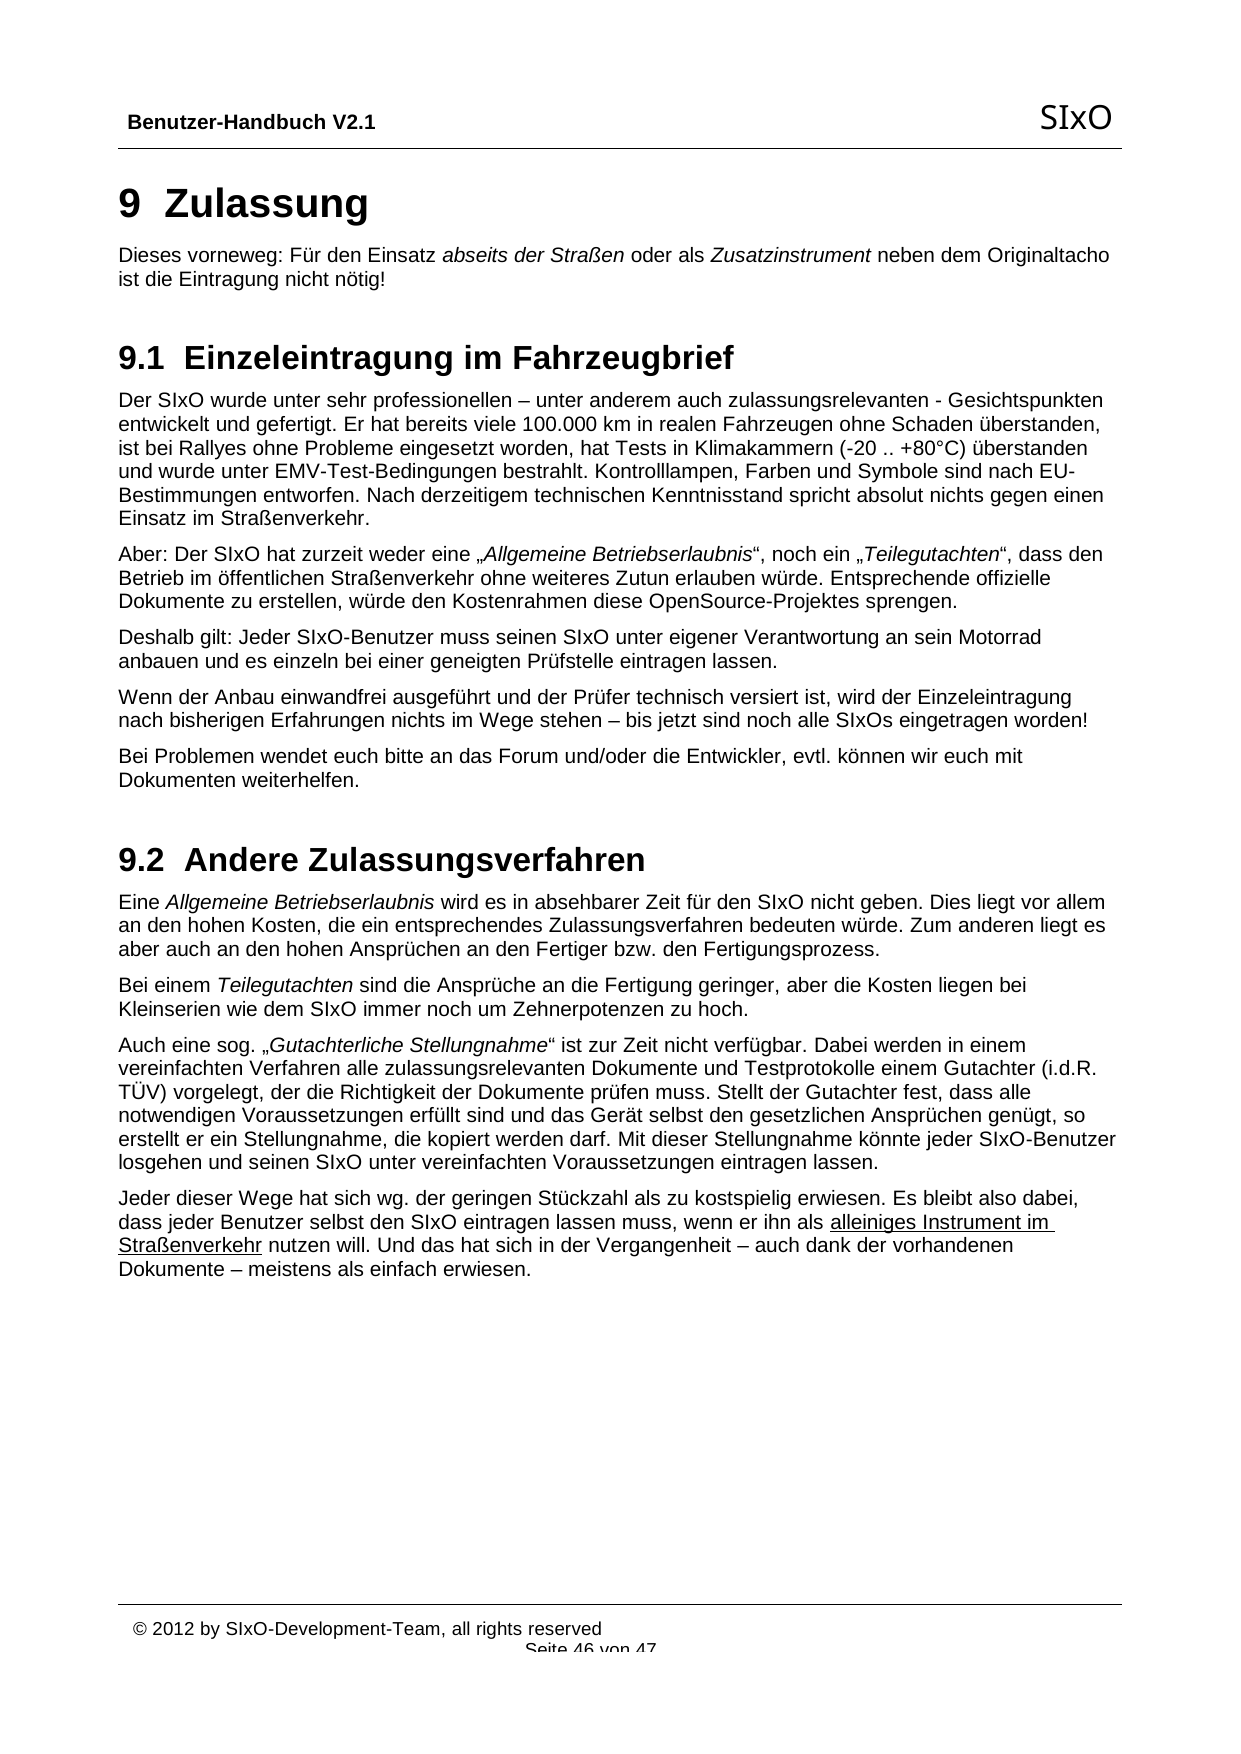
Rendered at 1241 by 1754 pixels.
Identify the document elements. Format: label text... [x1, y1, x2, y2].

subtitle Andere Zulassungsverfahren [118, 841, 1122, 878]
text Der SIxO wurde unter sehr professionellen – unter anderem auch zulassungsrelevanten - Gesichtspunkten entwickelt und gefertigt. Er hat bereits viele 100.000 km in realen Fahrzeugen ohne Schaden überstanden, ist bei Rallyes ohne Probleme eingesetzt worden, hat Tests in Klimakammern (-20 .. +80°C) überstanden und wurde unter EMV-Test-Bedingungen bestrahlt. Kontrolllampen, Farben und Symbole sind nach EU-Bestimmungen entworfen. Nach derzeitigem technischen Kenntnisstand spricht absolut nichts gegen einen Einsatz im Straßenverkehr. [118, 389, 1122, 530]
text Deshalb gilt: Jeder SIxO-Benutzer muss seinen SIxO unter eigener Verantwortung an sein Motorrad anbauen und es einzeln bei einer geneigten Prüfstelle eintragen lassen. [118, 626, 1122, 673]
text Wenn der Anbau einwandfrei ausgeführt und der Prüfer technisch versiert ist, wird der Einzeleintragung nach bisherigen Erfahrungen nichts im Wege stehen – bis jetzt sind noch alle SIxOs eingetragen worden! [118, 685, 1122, 732]
subtitle Zulassung [118, 180, 1122, 226]
subtitle Einzeleintragung im Fahrzeugbrief [118, 339, 1122, 377]
text Jeder dieser Wege hat sich wg. der geringen Stückzahl als zu kostspielig erwiesen. Es bleibt also dabei, dass jeder Benutzer selbst den SIxO eintragen lassen muss, wenn er ihn als alleiniges Instrument im Straßenverkehr nutzen will. Und das hat sich in der Vergangenheit – auch dank der vorhandenen Dokumente – meistens als einfach erwiesen. [118, 1187, 1122, 1281]
text Eine Allgemeine Betriebserlaubnis wird es in absehbarer Zeit für den SIxO nicht geben. Dies liegt vor allem an den hohen Kosten, die ein entsprechendes Zulassungsverfahren bedeuten würde. Zum anderen liegt es aber auch an den hohen Ansprüchen an den Fertiger bzw. den Fertigungsprozess. [118, 890, 1122, 961]
text Auch eine sog. „Gutachterliche Stellungnahme“ ist zur Zeit nicht verfügbar. Dabei werden in einem vereinfachten Verfahren alle zulassungsrelevanten Dokumente und Testprotokolle einem Gutachter (i.d.R. TÜV) vorgelegt, der die Richtigkeit der Dokumente prüfen muss. Stellt der Gutachter fest, dass alle notwendigen Voraussetzungen erfüllt sind und das Gerät selbst den gesetzlichen Ansprüchen genügt, so erstellt er ein Stellungnahme, die kopiert werden darf. Mit dieser Stellungnahme könnte jeder SIxO-Benutzer losgehen und seinen SIxO unter vereinfachten Voraussetzungen eintragen lassen. [118, 1033, 1122, 1174]
text Dieses vorneweg: Für den Einsatz abseits der Straßen oder als Zusatzinstrument neben dem Originaltacho ist die Eintragung nicht nötig! [118, 243, 1122, 291]
text Bei einem Teilegutachten sind die Ansprüche an die Fertigung geringer, aber die Kosten liegen bei Kleinserien wie dem SIxO immer noch um Zehnerpotenzen zu hoch. [118, 973, 1122, 1021]
text Bei Problemen wendet euch bitte an das Forum und/oder die Entwickler, evtl. können wir euch mit Dokumenten weiterhelfen. [118, 745, 1122, 792]
text Aber: Der SIxO hat zurzeit weder eine „Allgemeine Betriebserlaubnis“, noch ein „Teilegutachten“, dass den Betrieb im öffentlichen Straßenverkehr ohne weiteres Zutun erlauben würde. Entsprechende offizielle Dokumente zu erstellen, würde den Kostenrahmen diese OpenSource-Projektes sprengen. [118, 543, 1122, 613]
